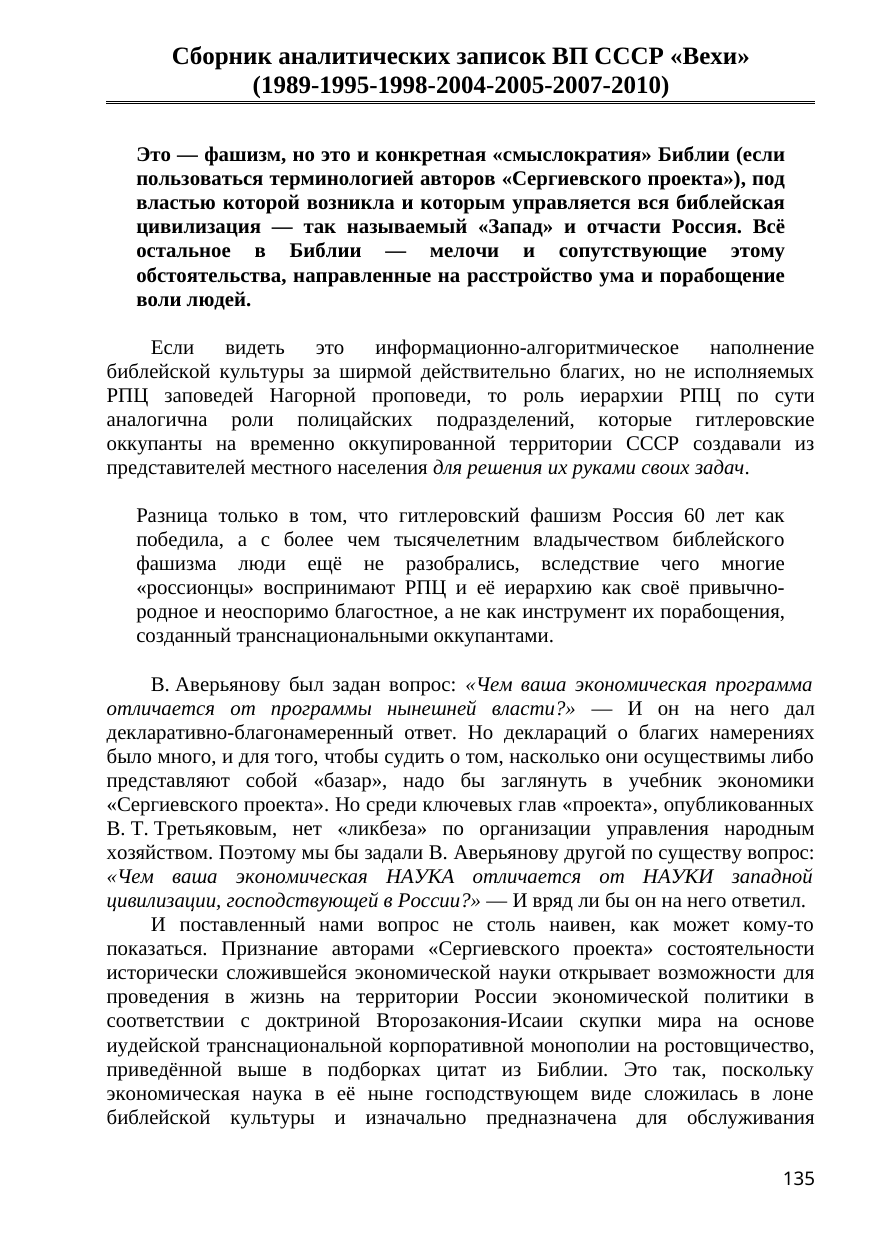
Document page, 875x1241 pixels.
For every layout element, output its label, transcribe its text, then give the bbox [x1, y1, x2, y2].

text Разница только в том, что гитлеровский фашизм Россия 60 лет как победила, а с более чем тысячелетним владычеством библейского фашизма люди ещё не разобрались, вследствие чего многие «россионцы» воспринимают РПЦ и её иерархию как своё привычно-родное и неоспоримо благостное, а не как инструмент их порабощения, созданный транснациональными оккупантами. [136, 503, 785, 647]
text Это — фашизм, но это и конкретная «смыслократия» Библии (если пользоваться терминологией авторов «Сергиевского проекта»), под властью которой возникла и которым управляется вся библейская цивилизация — так называемый «Запад» и отчасти Россия. Всё остальное в Библии — мелочи и сопутствующие этому обстоятельства, направленные на расстройство ума и порабощение воли людей. [136, 142, 785, 311]
text Если видеть это информационно-алгоритмическое наполнение библейской культуры за ширмой действительно благих, но не исполняемых РПЦ заповедей Нагорной проповеди, то роль иерархии РПЦ по сути аналогична роли полицайских подразделений, которые гитлеровские оккупанты на временно оккупированной территории СССР создавали из представителей местного населения для решения их руками своих задач. [106, 335, 815, 479]
text В. Аверьянову был задан вопрос: «Чем ваша экономическая программа отличается от программы нынешней власти?» — И он на него дал декларативно-благонамеренный ответ. Но деклараций о благих намерениях было много, и для того, чтобы судить о том, насколько они осуществимы либо представляют собой «базар», надо бы заглянуть в учебник экономики «Сергиевского проекта». Но среди ключевых глав «проекта», опубликованных В. Т. Третьяковым, нет «ликбеза» по организации управления народным хозяйством. Поэтому мы бы задали В. Аверьянову другой по существу вопрос: «Чем ваша экономическая НАУКА отличается от НАУКИ западной цивилизации, господствующей в России?» — И вряд ли бы он на него ответил. [106, 672, 815, 912]
text И поставленный нами вопрос не столь наивен, как может кому-то показаться. Признание авторами «Сергиевского проекта» состоятельности исторически сложившейся экономической науки открывает возможности для проведения в жизнь на территории России экономической политики в соответствии с доктриной Второзакония-Исаии скупки мира на основе иудейской транснациональной корпоративной монополии на ростовщичество, приведённой выше в подборках цитат из Библии. Это так, поскольку экономическая наука в её ныне господствующем виде сложилась в лоне библейской культуры и изначально предназначена для обслуживания [106, 912, 815, 1129]
